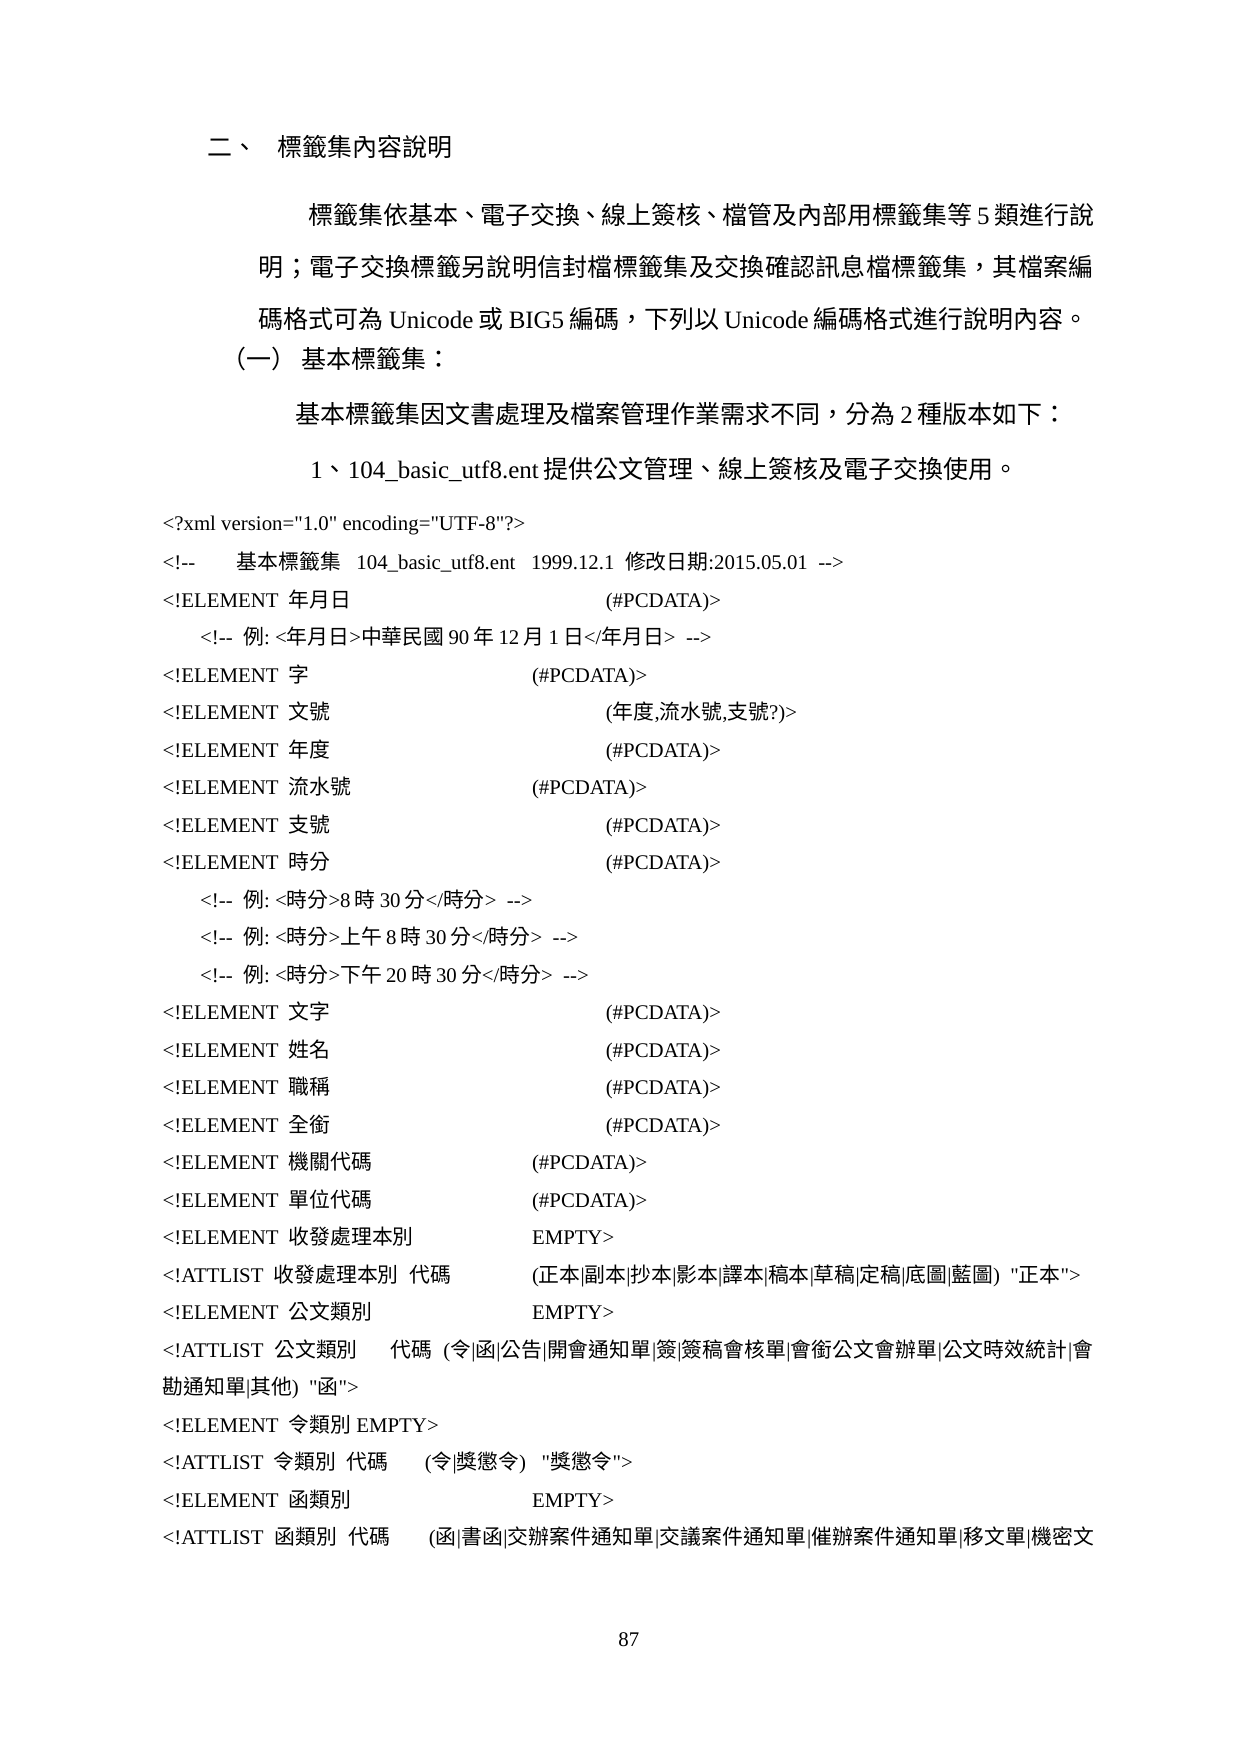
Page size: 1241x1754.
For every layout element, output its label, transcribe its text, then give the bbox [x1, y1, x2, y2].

text <!ELEMENT 時分 (#PCDATA)> [162, 842, 1094, 879]
text <!ELEMENT 年月日 (#PCDATA)> [162, 579, 1094, 617]
subtitle 1、104_basic_utf8.ent提供公文管理、線上簽核及電子交換使用。 [251, 449, 1094, 486]
text <!ELEMENT 字 (#PCDATA)> [162, 654, 1094, 692]
text <!ELEMENT 流水號 (#PCDATA)> [162, 767, 1094, 804]
text <!ELEMENT 全銜 (#PCDATA)> [162, 1104, 1094, 1142]
text <!-- 例: <時分>下午20時30分</時分> --> [162, 954, 1094, 992]
subtitle 標籤集內容說明 [207, 127, 1094, 164]
text <!ELEMENT 公文類別 EMPTY> [162, 1292, 1094, 1329]
text <!ELEMENT 收發處理本別 EMPTY> [162, 1217, 1094, 1254]
subtitle 基本標籤集： [222, 339, 1094, 376]
text 基本標籤集因文書處理及檔案管理作業需求不同，分為2種版本如下： [259, 394, 1094, 431]
text <!ELEMENT 函類別 EMPTY> [162, 1479, 1094, 1517]
text <?xml version="1.0" encoding="UTF-8"?> [162, 504, 1094, 542]
text <!ELEMENT 文號 (年度,流水號,支號?)> [162, 692, 1094, 729]
text <!ATTLIST 收發處理本別 代碼 (正本|副本|抄本|影本|譯本|稿本|草稿|定稿|底圖|藍圖) "正本"> [162, 1254, 1094, 1292]
text <!ATTLIST 函類別 代碼 (函|書函|交辦案件通知單|交議案件通知單|催辦案件通知單|移文單|機密文 [162, 1517, 1094, 1554]
text <!ELEMENT 令類別 EMPTY> [162, 1404, 1094, 1442]
text <!ELEMENT 支號 (#PCDATA)> [162, 804, 1094, 842]
text <!ELEMENT 單位代碼 (#PCDATA)> [162, 1179, 1094, 1217]
text <!-- 例: <時分>上午8時30分</時分> --> [162, 917, 1094, 954]
text <!ATTLIST 令類別 代碼 (令|獎懲令) "獎懲令"> [162, 1442, 1094, 1479]
text <!ATTLIST 公文類別 代碼 (令|函|公告|開會通知單|簽|簽稿會核單|會銜公文會辦單|公文時效統計|會勘通知單|其他) "函"> [162, 1329, 1094, 1404]
text <!-- 例: <時分>8時30分</時分> --> [162, 879, 1094, 917]
text <!ELEMENT 年度 (#PCDATA)> [162, 729, 1094, 767]
text <!-- 基本標籤集 104_basic_utf8.ent 1999.12.1 修改日期:2015.05.01 --> [162, 542, 1094, 579]
text <!ELEMENT 文字 (#PCDATA)> [162, 992, 1094, 1029]
text <!ELEMENT 機關代碼 (#PCDATA)> [162, 1142, 1094, 1179]
text <!ELEMENT 職稱 (#PCDATA)> [162, 1067, 1094, 1104]
text <!-- 例: <年月日>中華民國90年12月1日</年月日> --> [162, 617, 1094, 654]
text 標籤集依基本、電子交換、線上簽核、檔管及內部用標籤集等5類進行說明；電子交換標籤另說明信封檔標籤集及交換確認訊息檔標籤集，其檔案編碼格式可為Unicode或BIG5編碼，下列以Unicode編碼格式進行說明內容。 [259, 182, 1094, 339]
text <!ELEMENT 姓名 (#PCDATA)> [162, 1029, 1094, 1067]
